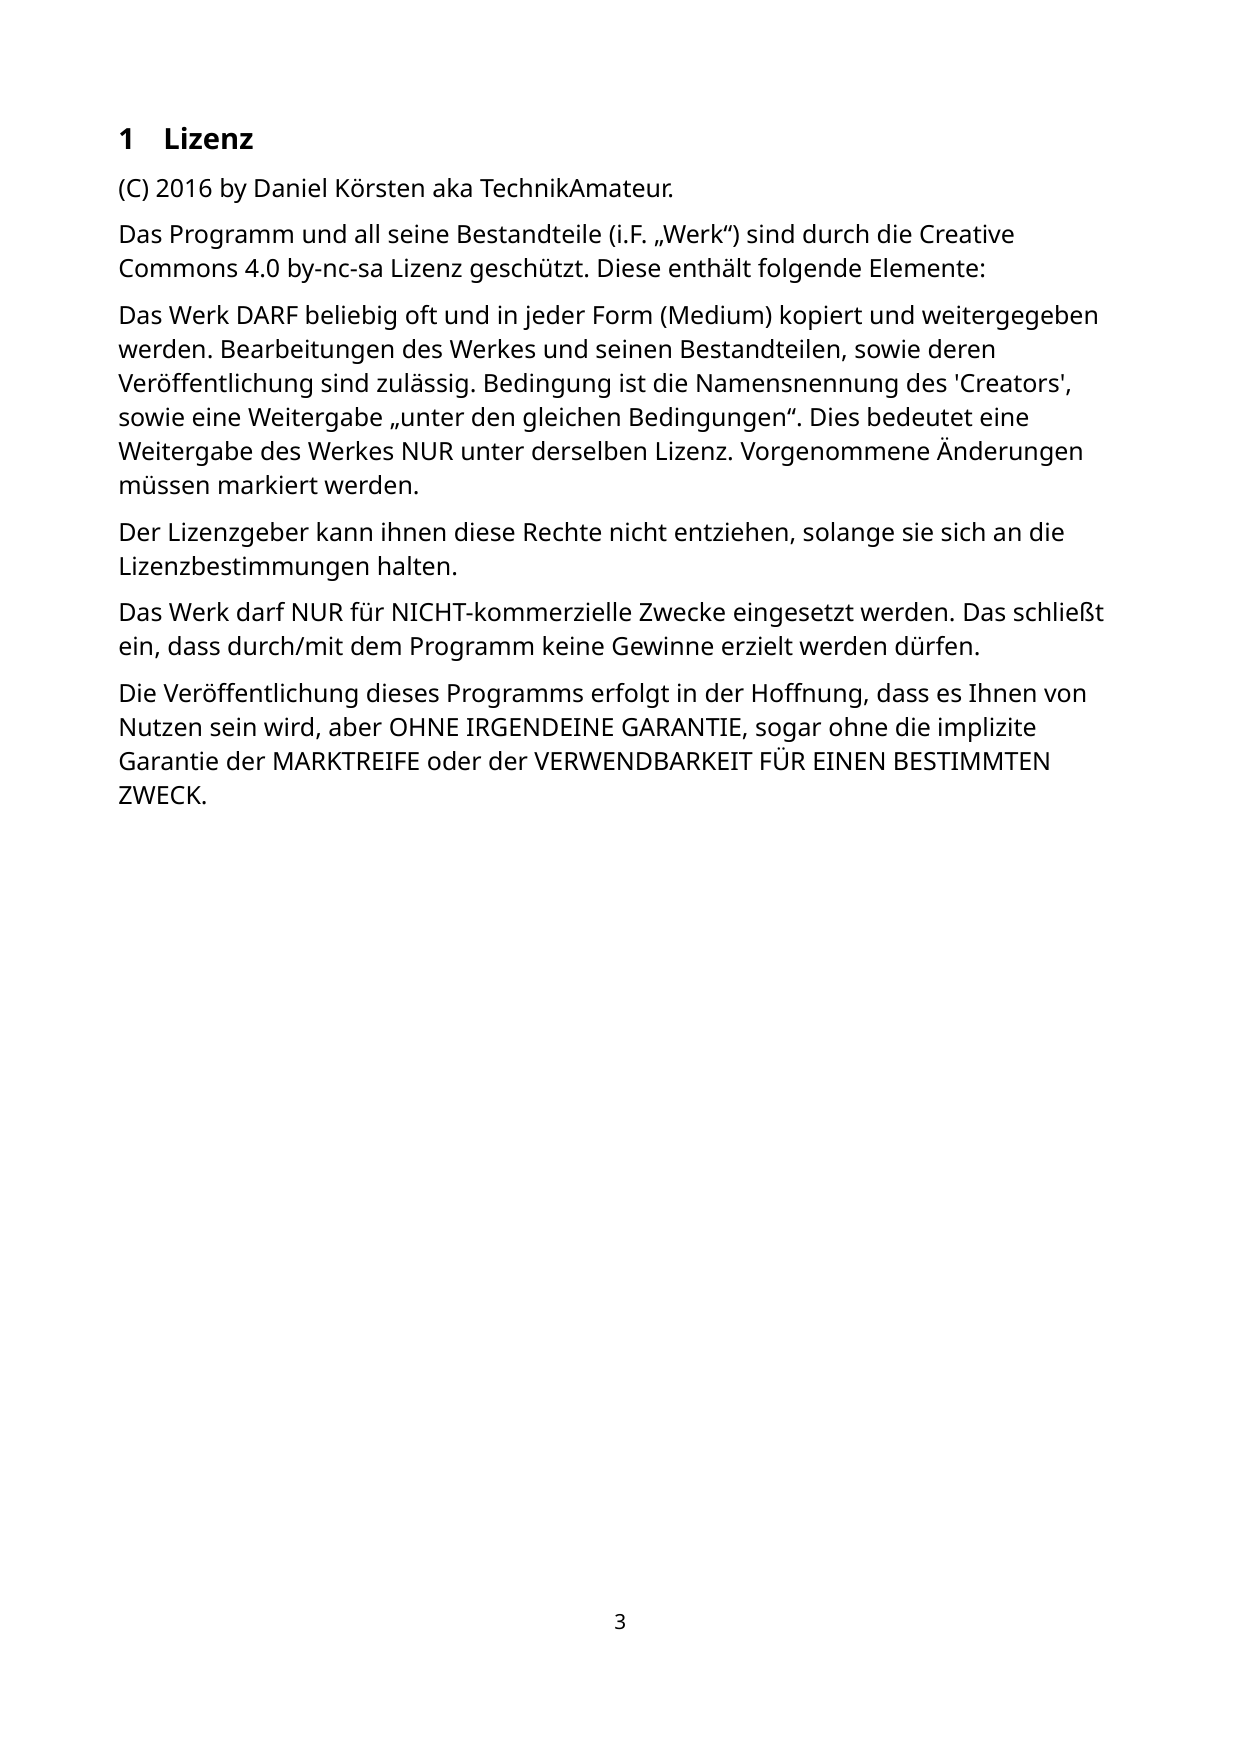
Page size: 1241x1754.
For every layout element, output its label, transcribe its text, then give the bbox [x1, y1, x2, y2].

text Das Programm und all seine Bestandteile (i.F. „Werk“) sind durch die Creative Commons 4.0 by-nc-sa Lizenz geschützt. Diese enthält folgende Elemente: [118, 217, 1122, 285]
text Die Veröffentlichung dieses Programms erfolgt in der Hoffnung, dass es Ihnen von Nutzen sein wird, aber OHNE IRGENDEINE GARANTIE, sogar ohne die implizite Garantie der MARKTREIFE oder der VERWENDBARKEIT FÜR EINEN BESTIMMTEN ZWECK. [118, 676, 1122, 812]
text Das Werk DARF beliebig oft und in jeder Form (Medium) kopiert und weitergegeben werden. Bearbeitungen des Werkes und seinen Bestandteilen, sowie deren Veröffentlichung sind zulässig. Bedingung ist die Namensnennung des 'Creators', sowie eine Weitergabe „unter den gleichen Bedingungen“. Dies bedeutet eine Weitergabe des Werkes NUR unter derselben Lizenz. Vorgenommene Änderungen müssen markiert werden. [118, 297, 1122, 502]
text (C) 2016 by Daniel Körsten aka TechnikAmateur. [118, 170, 1122, 204]
text Der Lizenzgeber kann ihnen diese Rechte nicht entziehen, solange sie sich an die Lizenzbestimmungen halten. [118, 514, 1122, 582]
subtitle 1 Lizenz [118, 118, 1122, 158]
text Das Werk darf NUR für NICHT-kommerzielle Zwecke eingesetzt werden. Das schließt ein, dass durch/mit dem Programm keine Gewinne erzielt werden dürfen. [118, 595, 1122, 663]
